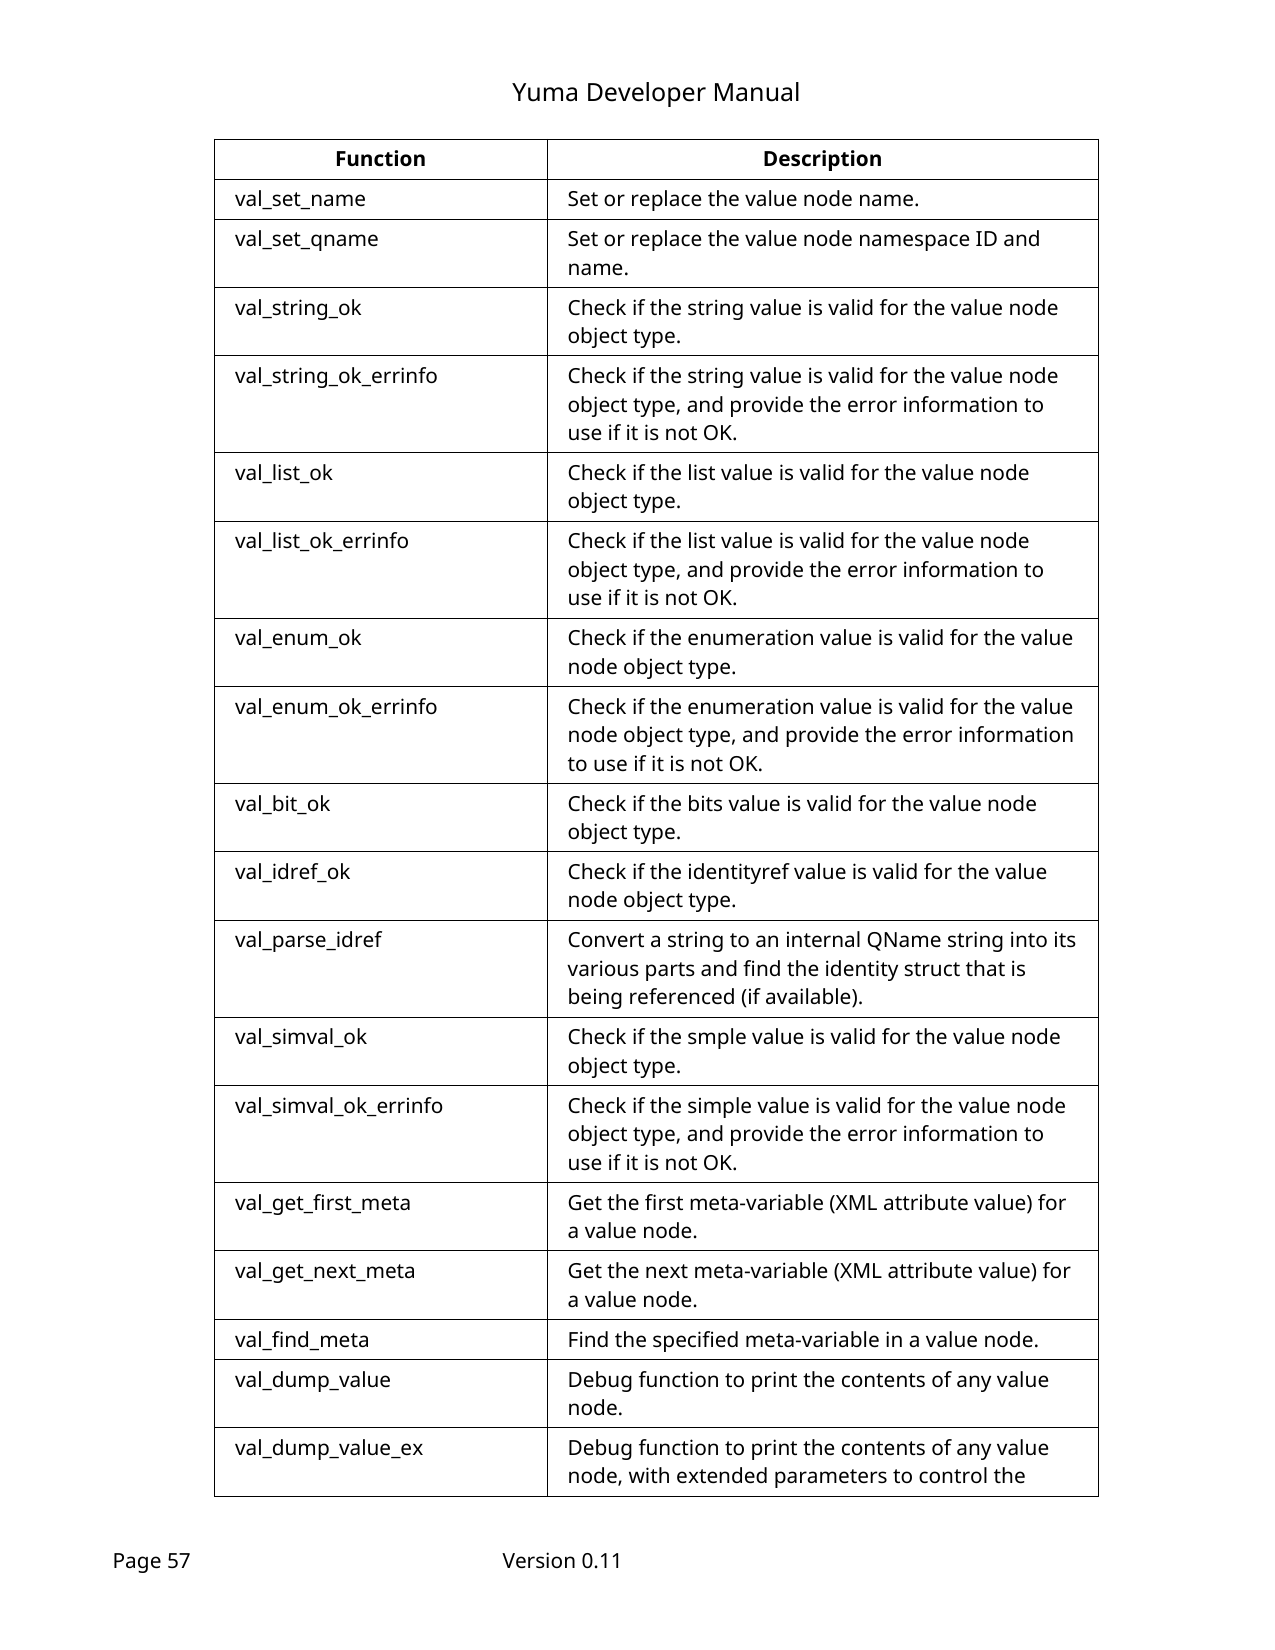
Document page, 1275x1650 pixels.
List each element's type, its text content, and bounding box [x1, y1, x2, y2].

table_cell val_dump_value_ex [215, 1428, 547, 1496]
table_cell val_get_next_meta [215, 1251, 547, 1319]
table_cell val_simval_ok [215, 1018, 547, 1085]
table_cell Check if the bits value is valid for the value node object type. [548, 784, 1098, 851]
table_cell val_dump_value [215, 1360, 547, 1427]
table_cell val_parse_idref [215, 921, 547, 1017]
table_cell Check if the list value is valid for the value node object type. [548, 453, 1098, 521]
table_cell Find the specified meta-variable in a value node. [548, 1320, 1098, 1359]
table_cell Check if the smple value is valid for the value node object type. [548, 1018, 1098, 1085]
table_cell val_bit_ok [215, 784, 547, 851]
table_cell val_simval_ok_errinfo [215, 1086, 547, 1182]
table_cell Debug function to print the contents of any value node. [548, 1360, 1098, 1427]
table_cell Check if the simple value is valid for the value node object type, and provide the error information to use if it is not OK. [548, 1086, 1098, 1182]
table_cell val_string_ok_errinfo [215, 356, 547, 452]
table_cell Get the first meta-variable (XML attribute value) for a value node. [548, 1183, 1098, 1250]
table_cell val_set_qname [215, 220, 547, 287]
table_cell val_find_meta [215, 1320, 547, 1359]
table_cell Set or replace the value node namespace ID and name. [548, 220, 1098, 287]
table_cell val_list_ok [215, 453, 547, 521]
table_cell val_list_ok_errinfo [215, 522, 547, 618]
table_cell Check if the string value is valid for the value node object type, and provide the error information to use if it is not OK. [548, 356, 1098, 452]
table_cell val_set_name [215, 180, 547, 218]
table_cell Check if the identityref value is valid for the value node object type. [548, 852, 1098, 920]
table_cell Get the next meta-variable (XML attribute value) for a value node. [548, 1251, 1098, 1319]
table_cell val_enum_ok [215, 619, 547, 686]
table_cell Check if the list value is valid for the value node object type, and provide the error information to use if it is not OK. [548, 522, 1098, 618]
table_cell val_idref_ok [215, 852, 547, 920]
table_header Function [215, 140, 547, 178]
table_cell val_get_first_meta [215, 1183, 547, 1250]
table_cell Check if the enumeration value is valid for the value node object type. [548, 619, 1098, 686]
table_header Description [548, 140, 1098, 178]
table_cell Check if the string value is valid for the value node object type. [548, 288, 1098, 355]
table_cell Set or replace the value node name. [548, 180, 1098, 218]
table_cell val_enum_ok_errinfo [215, 687, 547, 783]
table_cell Check if the enumeration value is valid for the value node object type, and provide the error information to use if it is not OK. [548, 687, 1098, 783]
table_cell val_string_ok [215, 288, 547, 355]
table_cell Debug function to print the contents of any value node, with extended parameters to control the [548, 1428, 1098, 1496]
table_cell Convert a string to an internal QName string into its various parts and find the identity struct that is being referenced (if available). [548, 921, 1098, 1017]
